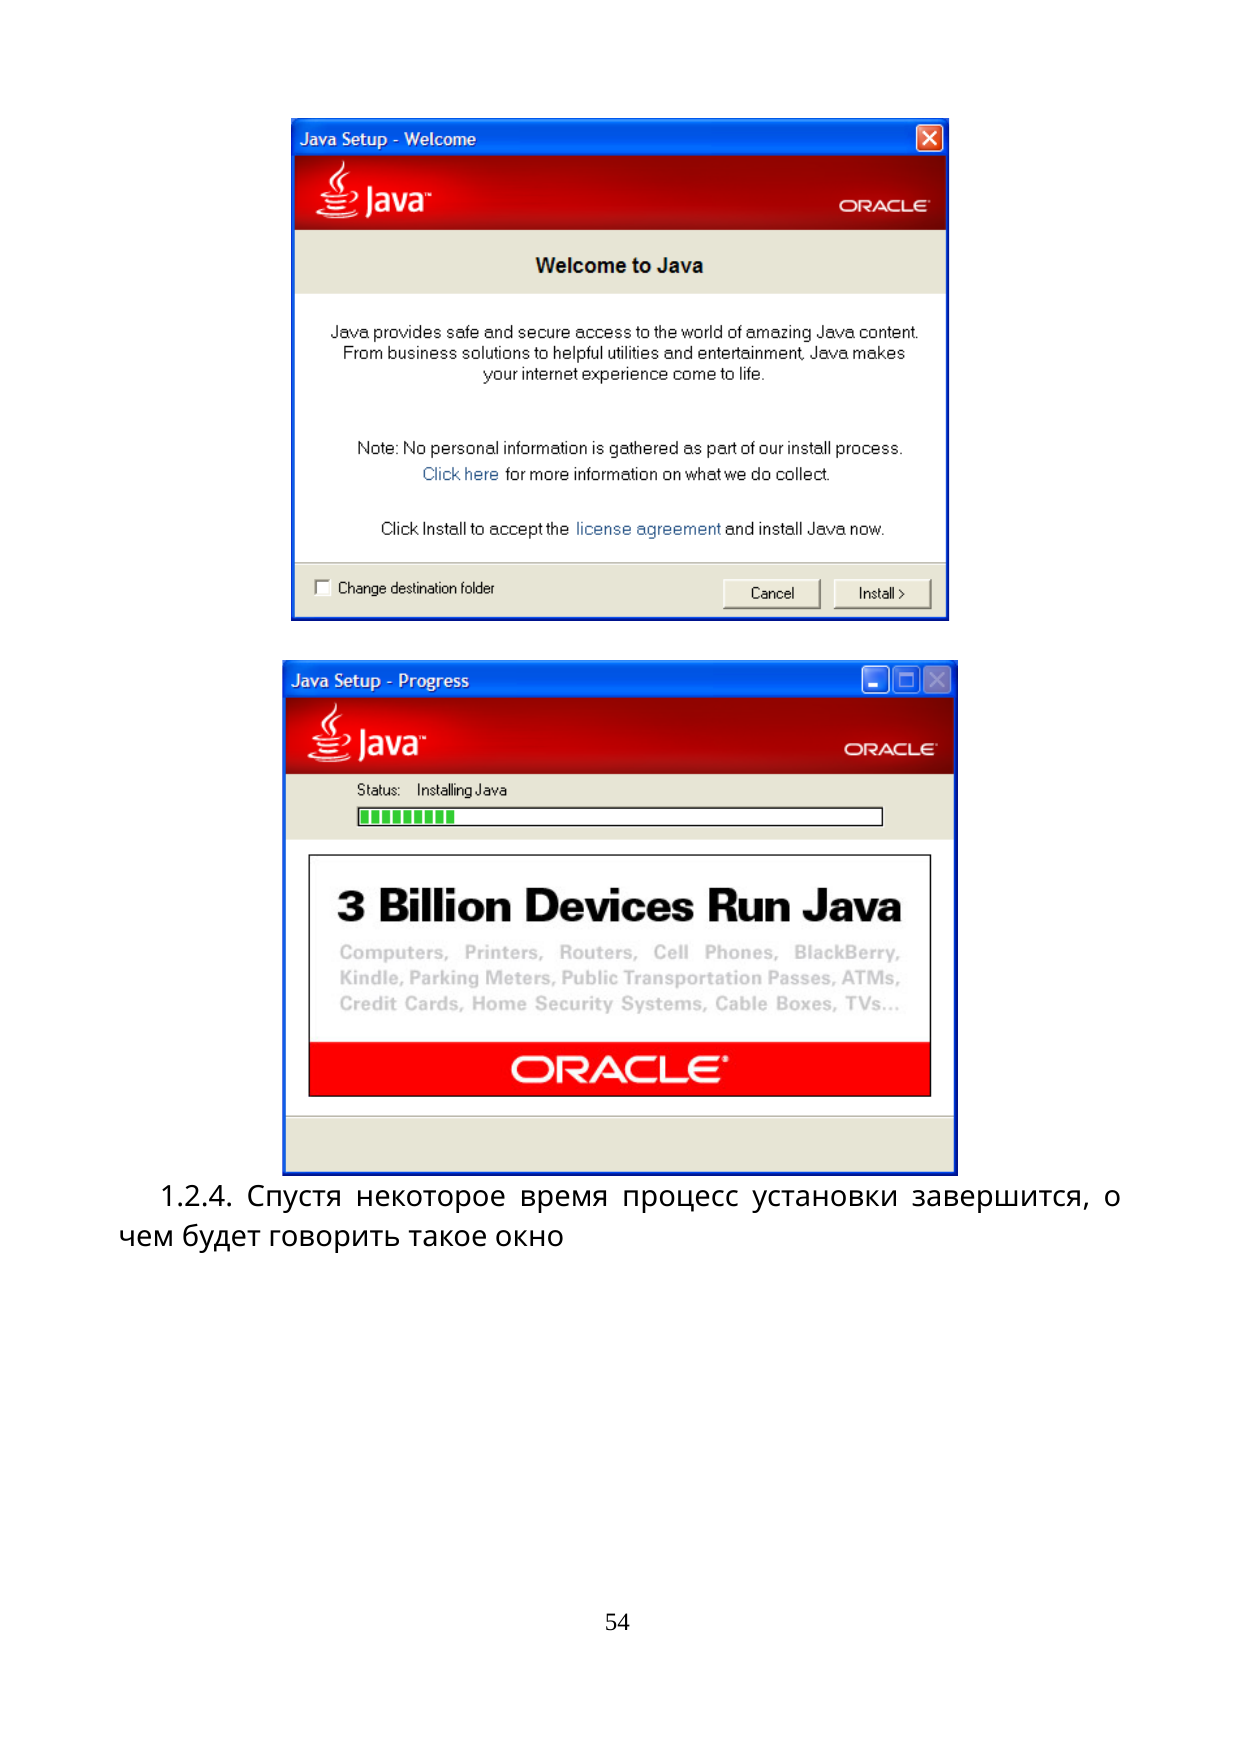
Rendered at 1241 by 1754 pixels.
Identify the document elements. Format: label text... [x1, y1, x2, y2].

text 1.2.4. Спустя некоторое время процесс установки завершится, о чем будет говорить такое окно [118, 1176, 1122, 1255]
picture [282, 660, 958, 1176]
picture [291, 118, 950, 621]
